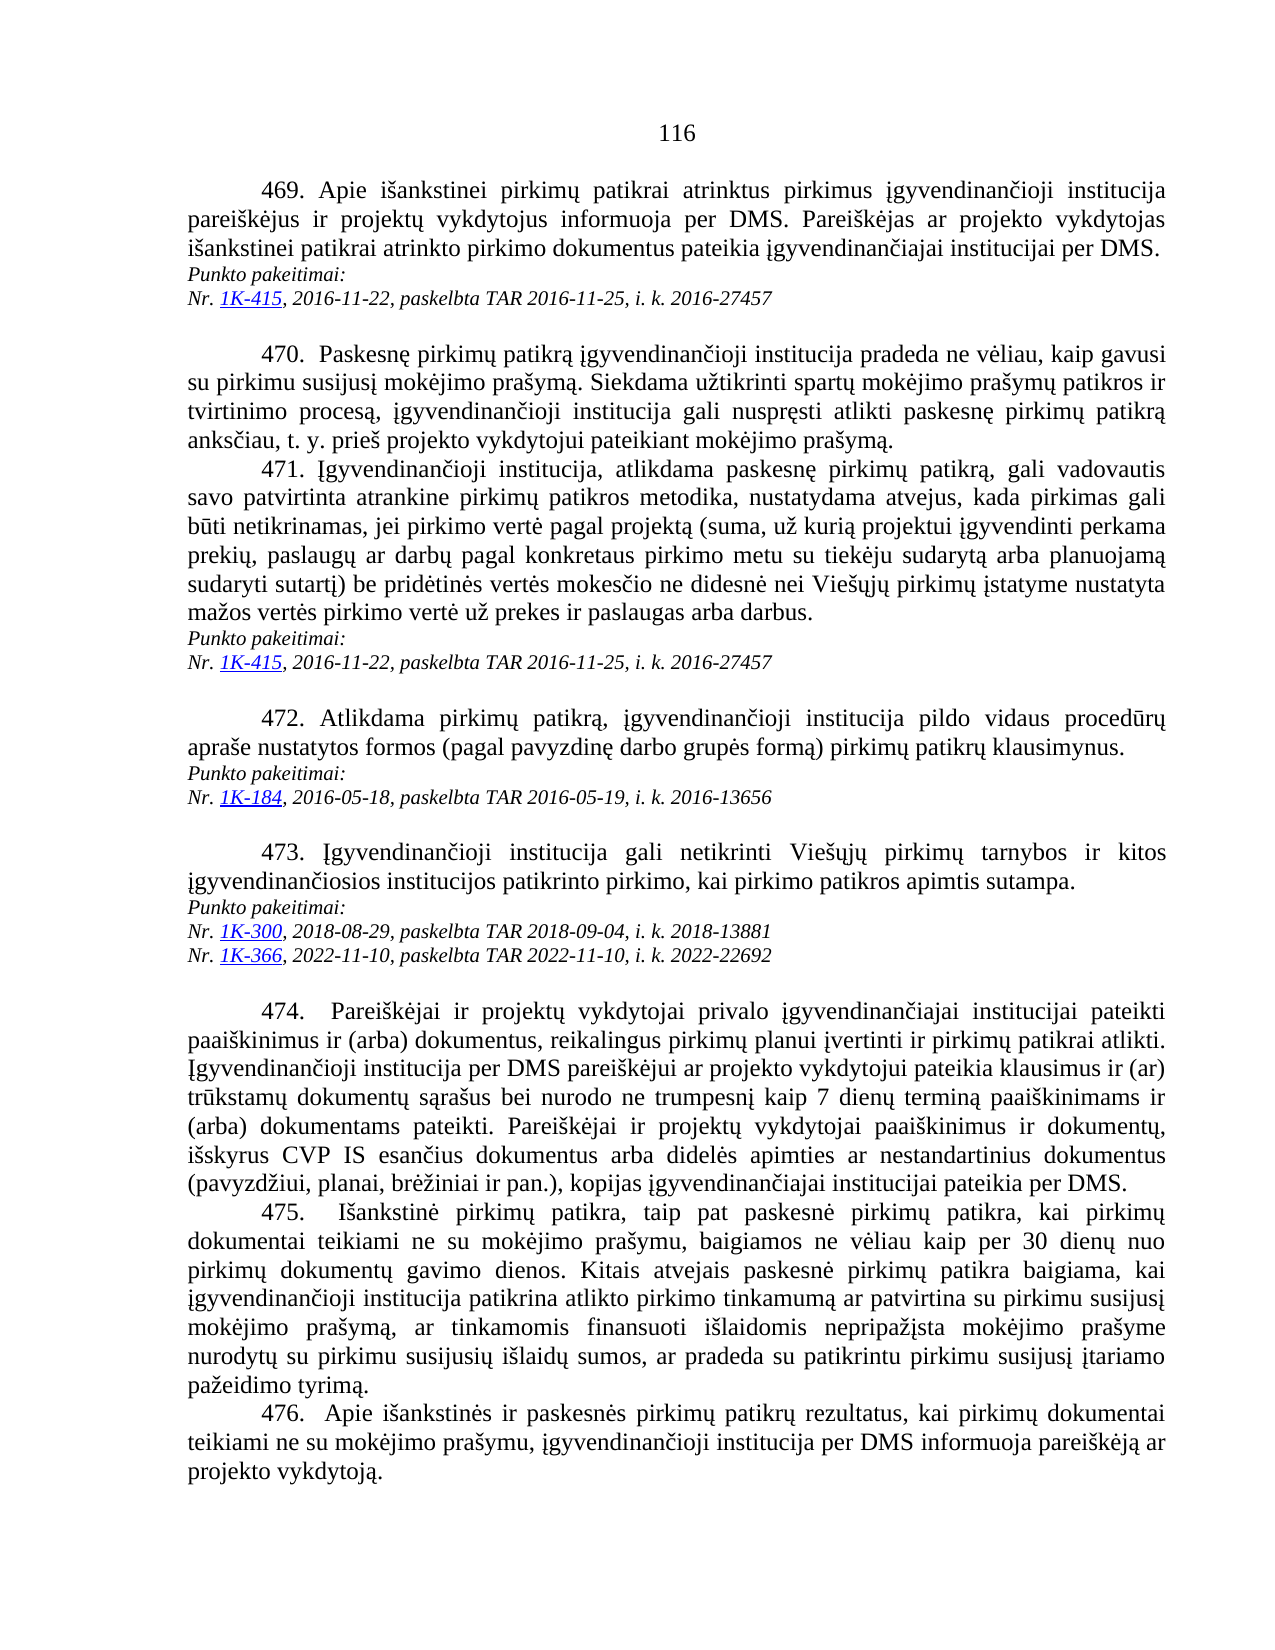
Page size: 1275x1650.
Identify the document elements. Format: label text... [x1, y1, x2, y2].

text Punkto pakeitimai: [187, 262, 1167, 286]
text 475. Išankstinė pirkimų patikra, taip pat paskesnė pirkimų patikra, kai pirkimų dokumentai teikiami ne su mokėjimo prašymu, baigiamos ne vėliau kaip per 30 dienų nuo pirkimų dokumentų gavimo dienos. Kitais atvejais paskesnė pirkimų patikra baigiama, kai įgyvendinančioji institucija patikrina atlikto pirkimo tinkamumą ar patvirtina su pirkimu susijusį mokėjimo prašymą, ar tinkamomis finansuoti išlaidomis nepripažįsta mokėjimo prašyme nurodytų su pirkimu susijusių išlaidų sumos, ar pradeda su patikrintu pirkimu susijusį įtariamo pažeidimo tyrimą. [187, 1197, 1167, 1398]
text 476. Apie išankstinės ir paskesnės pirkimų patikrų rezultatus, kai pirkimų dokumentai teikiami ne su mokėjimo prašymu, įgyvendinančioji institucija per DMS informuoja pareiškėją ar projekto vykdytoją. [187, 1398, 1167, 1485]
text Nr. 1K-300, 2018-08-29, paskelbta TAR 2018-09-04, i. k. 2018-13881 [187, 919, 1167, 943]
text Punkto pakeitimai: [187, 895, 1167, 919]
text Punkto pakeitimai: [187, 761, 1167, 785]
text Nr. 1K-184, 2016-05-18, paskelbta TAR 2016-05-19, i. k. 2016-13656 [187, 785, 1167, 809]
text 471. Įgyvendinančioji institucija, atlikdama paskesnę pirkimų patikrą, gali vadovautis savo patvirtinta atrankine pirkimų patikros metodika, nustatydama atvejus, kada pirkimas gali būti netikrinamas, jei pirkimo vertė pagal projektą (suma, už kurią projektui įgyvendinti perkama prekių, paslaugų ar darbų pagal konkretaus pirkimo metu su tiekėju sudarytą arba planuojamą sudaryti sutartį) be pridėtinės vertės mokesčio ne didesnė nei Viešųjų pirkimų įstatyme nustatyta mažos vertės pirkimo vertė už prekes ir paslaugas arba darbus. [187, 454, 1167, 626]
text Punkto pakeitimai: [187, 626, 1167, 650]
text 469. Apie išankstinei pirkimų patikrai atrinktus pirkimus įgyvendinančioji institucija pareiškėjus ir projektų vykdytojus informuoja per DMS. Pareiškėjas ar projekto vykdytojas išankstinei patikrai atrinkto pirkimo dokumentus pateikia įgyvendinančiajai institucijai per DMS. [187, 176, 1167, 262]
text 472. Atlikdama pirkimų patikrą, įgyvendinančioji institucija pildo vidaus procedūrų apraše nustatytos formos (pagal pavyzdinę darbo grupės formą) pirkimų patikrų klausimynus. [187, 703, 1167, 761]
text Nr. 1K-415, 2016-11-22, paskelbta TAR 2016-11-25, i. k. 2016-27457 [187, 286, 1167, 310]
text Nr. 1K-366, 2022-11-10, paskelbta TAR 2022-11-10, i. k. 2022-22692 [187, 943, 1167, 967]
text 473. Įgyvendinančioji institucija gali netikrinti Viešųjų pirkimų tarnybos ir kitos įgyvendinančiosios institucijos patikrinto pirkimo, kai pirkimo patikros apimtis sutampa. [187, 837, 1167, 895]
text Nr. 1K-415, 2016-11-22, paskelbta TAR 2016-11-25, i. k. 2016-27457 [187, 650, 1167, 674]
text 470. Paskesnę pirkimų patikrą įgyvendinančioji institucija pradeda ne vėliau, kaip gavusi su pirkimu susijusį mokėjimo prašymą. Siekdama užtikrinti spartų mokėjimo prašymų patikros ir tvirtinimo procesą, įgyvendinančioji institucija gali nuspręsti atlikti paskesnę pirkimų patikrą anksčiau, t. y. prieš projekto vykdytojui pateikiant mokėjimo prašymą. [187, 339, 1167, 454]
text 474. Pareiškėjai ir projektų vykdytojai privalo įgyvendinančiajai institucijai pateikti paaiškinimus ir (arba) dokumentus, reikalingus pirkimų planui įvertinti ir pirkimų patikrai atlikti. Įgyvendinančioji institucija per DMS pareiškėjui ar projekto vykdytojui pateikia klausimus ir (ar) trūkstamų dokumentų sąrašus bei nurodo ne trumpesnį kaip 7 dienų terminą paaiškinimams ir (arba) dokumentams pateikti. Pareiškėjai ir projektų vykdytojai paaiškinimus ir dokumentų, išskyrus CVP IS esančius dokumentus arba didelės apimties ar nestandartinius dokumentus (pavyzdžiui, planai, brėžiniai ir pan.), kopijas įgyvendinančiajai institucijai pateikia per DMS. [187, 996, 1167, 1197]
